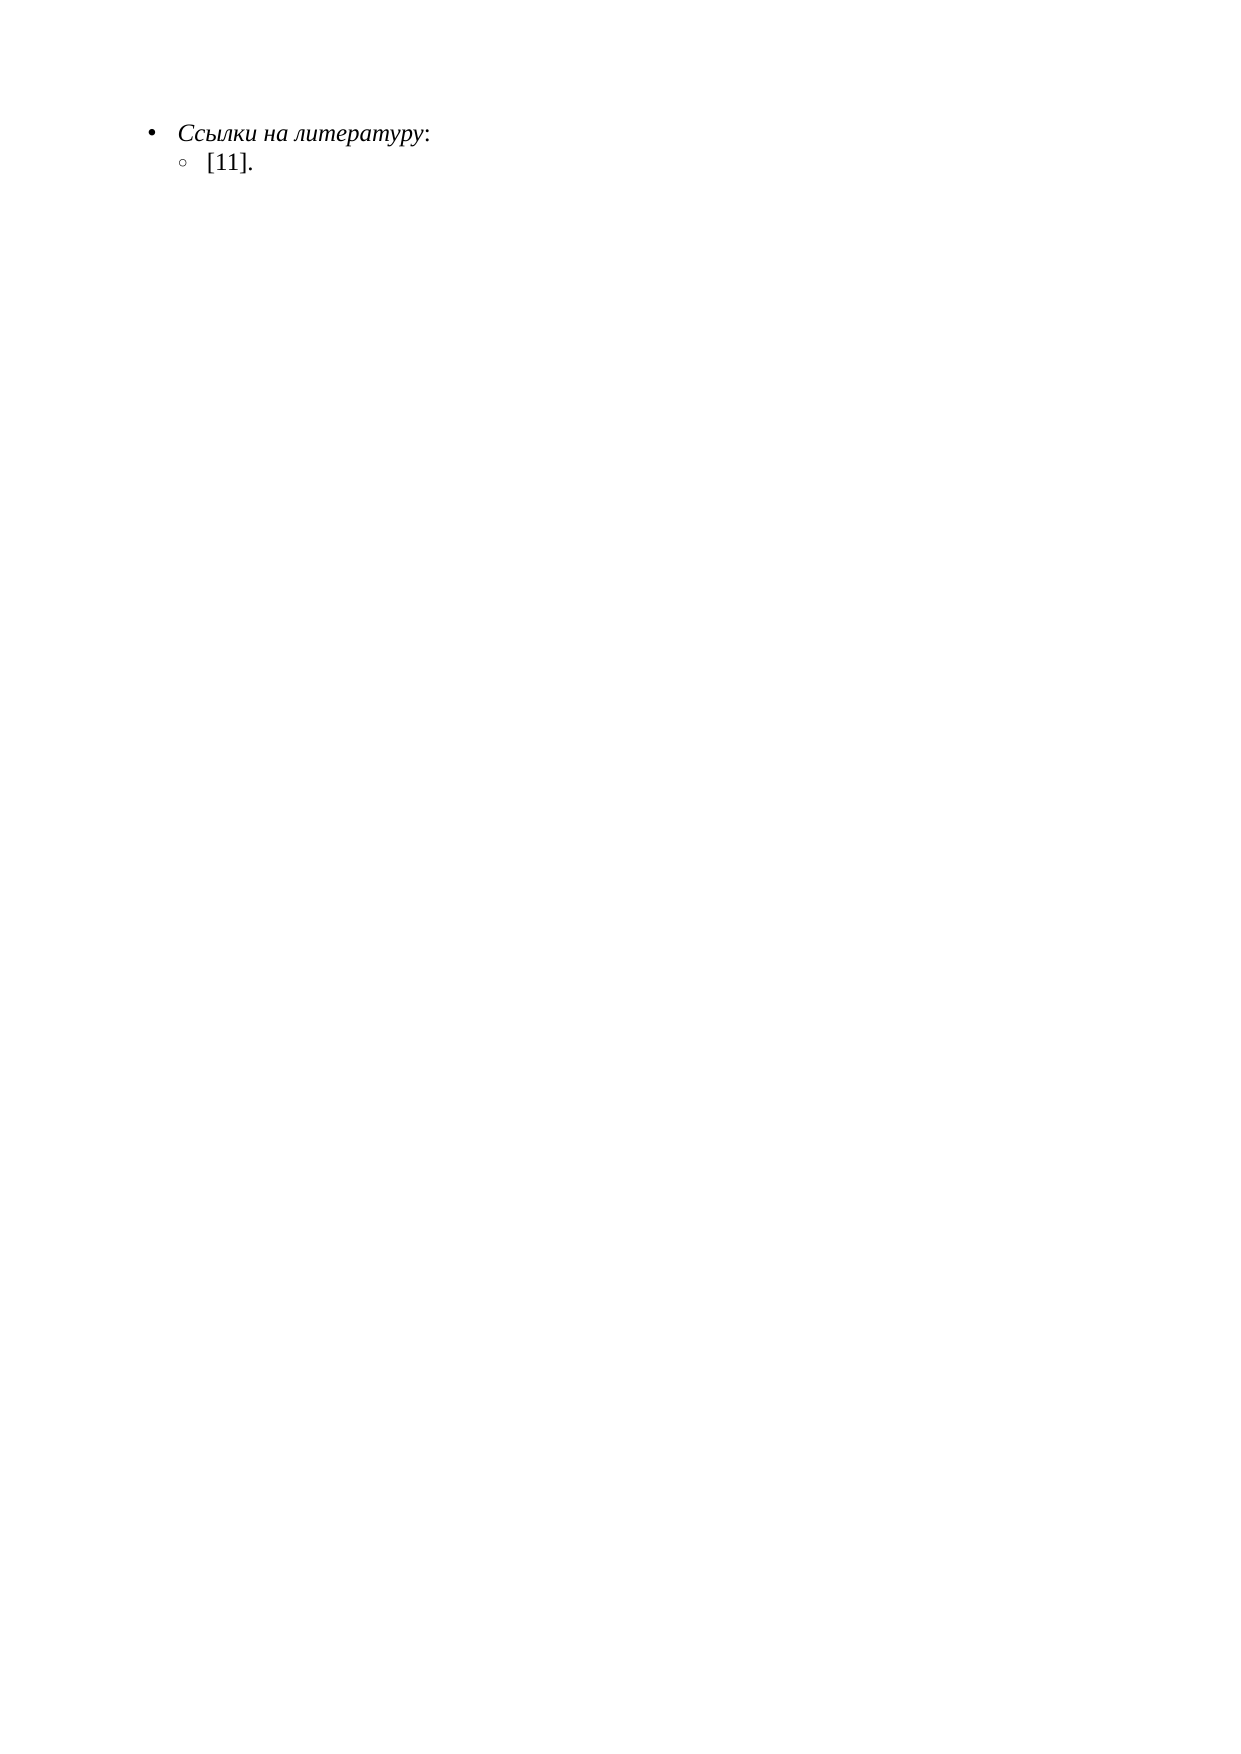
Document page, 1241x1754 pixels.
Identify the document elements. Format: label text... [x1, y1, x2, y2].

list [11]. [177, 147, 1122, 176]
list Ссылки на литературу: [148, 118, 1122, 147]
